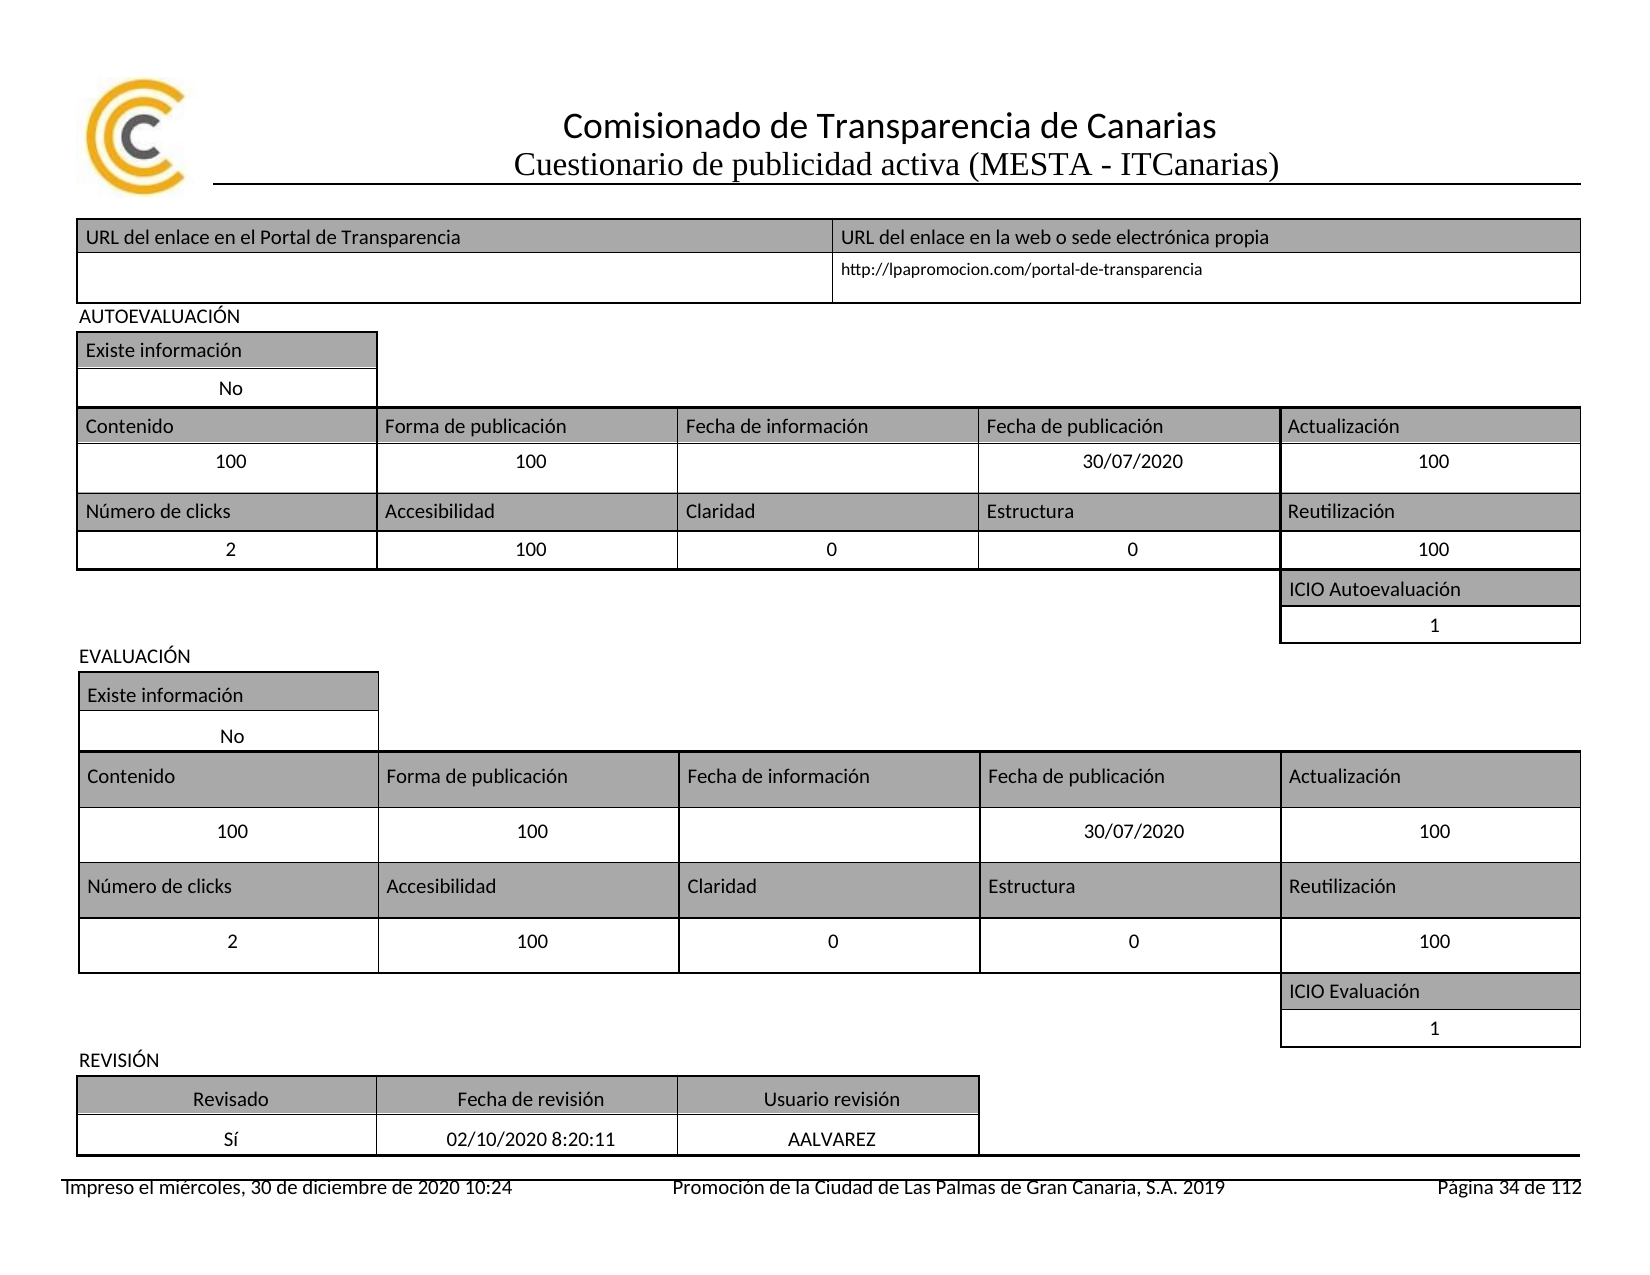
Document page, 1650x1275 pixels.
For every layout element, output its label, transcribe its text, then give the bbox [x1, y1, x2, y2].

table_cell [680, 808, 979, 862]
table_cell [678, 444, 978, 492]
table_cell [378, 974, 679, 1009]
table_cell Contenido [78, 409, 376, 442]
table_cell Fecha de publicación [981, 753, 1280, 807]
table_header URL del enlace en la web o sede electrónica propia [833, 220, 1580, 252]
table_header [980, 671, 1281, 750]
table_header Revisado [78, 1077, 376, 1113]
table_cell No [78, 369, 376, 406]
table_cell Número de clicks [80, 863, 378, 917]
table_cell [679, 974, 980, 1009]
table_cell 100 [1282, 532, 1580, 568]
table_header Existe información [78, 333, 376, 367]
table_cell 0 [678, 532, 978, 568]
table_cell [980, 974, 1280, 1009]
table_header [1281, 671, 1419, 750]
table_cell Forma de publicación [379, 753, 678, 807]
table_cell Claridad [680, 863, 979, 917]
table_cell AALVAREZ [678, 1115, 978, 1154]
table_cell 30/07/2020 [981, 808, 1280, 862]
table_cell 100 [378, 532, 677, 568]
table_header Existe información [80, 673, 378, 710]
table_cell [377, 571, 677, 642]
text AUTOEVALUACIÓN [79, 303, 1582, 329]
table_cell Actualización [1282, 409, 1580, 442]
table_cell Accesibilidad [379, 863, 678, 917]
table_cell 2 [78, 532, 376, 568]
table_cell Accesibilidad [378, 494, 677, 530]
table_cell 02/10/2020 8:20:11 [377, 1115, 677, 1154]
table_cell 1 [1282, 1010, 1580, 1046]
table_cell 100 [379, 919, 678, 972]
table_header [1280, 331, 1580, 406]
table_cell 1 [1282, 607, 1580, 642]
table_header [378, 331, 677, 406]
table_cell [78, 253, 832, 302]
table_cell Estructura [979, 494, 1279, 530]
text EVALUACIÓN [79, 644, 1582, 669]
table_cell [77, 571, 377, 642]
table_cell [1282, 919, 1419, 972]
text REVISIÓN [79, 1047, 1582, 1073]
table_cell 30/07/2020 [979, 444, 1279, 492]
table_cell Reutilización [1282, 863, 1419, 917]
table_header [379, 671, 679, 750]
table_cell [678, 571, 978, 642]
table_header Usuario revisión [678, 1077, 978, 1113]
table_cell [1419, 863, 1580, 917]
table_cell [1282, 808, 1419, 862]
table_cell [79, 974, 378, 1009]
table_cell Claridad [678, 494, 978, 530]
table_cell Fecha de información [678, 409, 978, 442]
table_cell Actualización [1282, 753, 1419, 807]
table_cell 100 [1282, 444, 1580, 492]
table_header [1419, 671, 1580, 750]
table_cell No [80, 711, 378, 750]
table_cell 2 [80, 919, 378, 972]
table_cell [979, 571, 1279, 642]
table_cell [679, 1009, 980, 1046]
table_header [980, 1075, 1580, 1154]
table_cell 100 [1419, 808, 1580, 862]
table_cell ICIO Autoevaluación [1282, 571, 1580, 605]
table_cell [378, 1009, 679, 1046]
table_cell 0 [981, 919, 1280, 972]
table_cell 100 [378, 444, 677, 492]
table_cell Fecha de información [680, 753, 979, 807]
table_cell Contenido [80, 753, 378, 807]
table_header [979, 331, 1280, 406]
table_cell Sí [78, 1115, 376, 1154]
table_cell 0 [979, 532, 1279, 568]
table_cell Número de clicks [78, 494, 376, 530]
table_cell ICIO Evaluación [1282, 974, 1580, 1009]
table_cell [980, 1009, 1280, 1046]
table_cell 100 [379, 808, 678, 862]
table_cell Forma de publicación [378, 409, 677, 442]
table_cell 0 [680, 919, 979, 972]
table_cell [1419, 753, 1580, 807]
table_cell 100 [78, 444, 376, 492]
table_cell [79, 1009, 378, 1046]
table_header [678, 331, 978, 406]
table_cell Estructura [981, 863, 1280, 917]
table_header Fecha de revisión [377, 1077, 677, 1113]
table_cell Fecha de publicación [979, 409, 1279, 442]
table_cell 100 [80, 808, 378, 862]
table_header [679, 671, 980, 750]
table_cell 100 [1419, 919, 1580, 972]
table_cell http://lpapromocion.com/portal-de-transparencia [833, 253, 1580, 302]
table_header URL del enlace en el Portal de Transparencia [78, 220, 832, 252]
table_cell Reutilización [1282, 494, 1580, 530]
